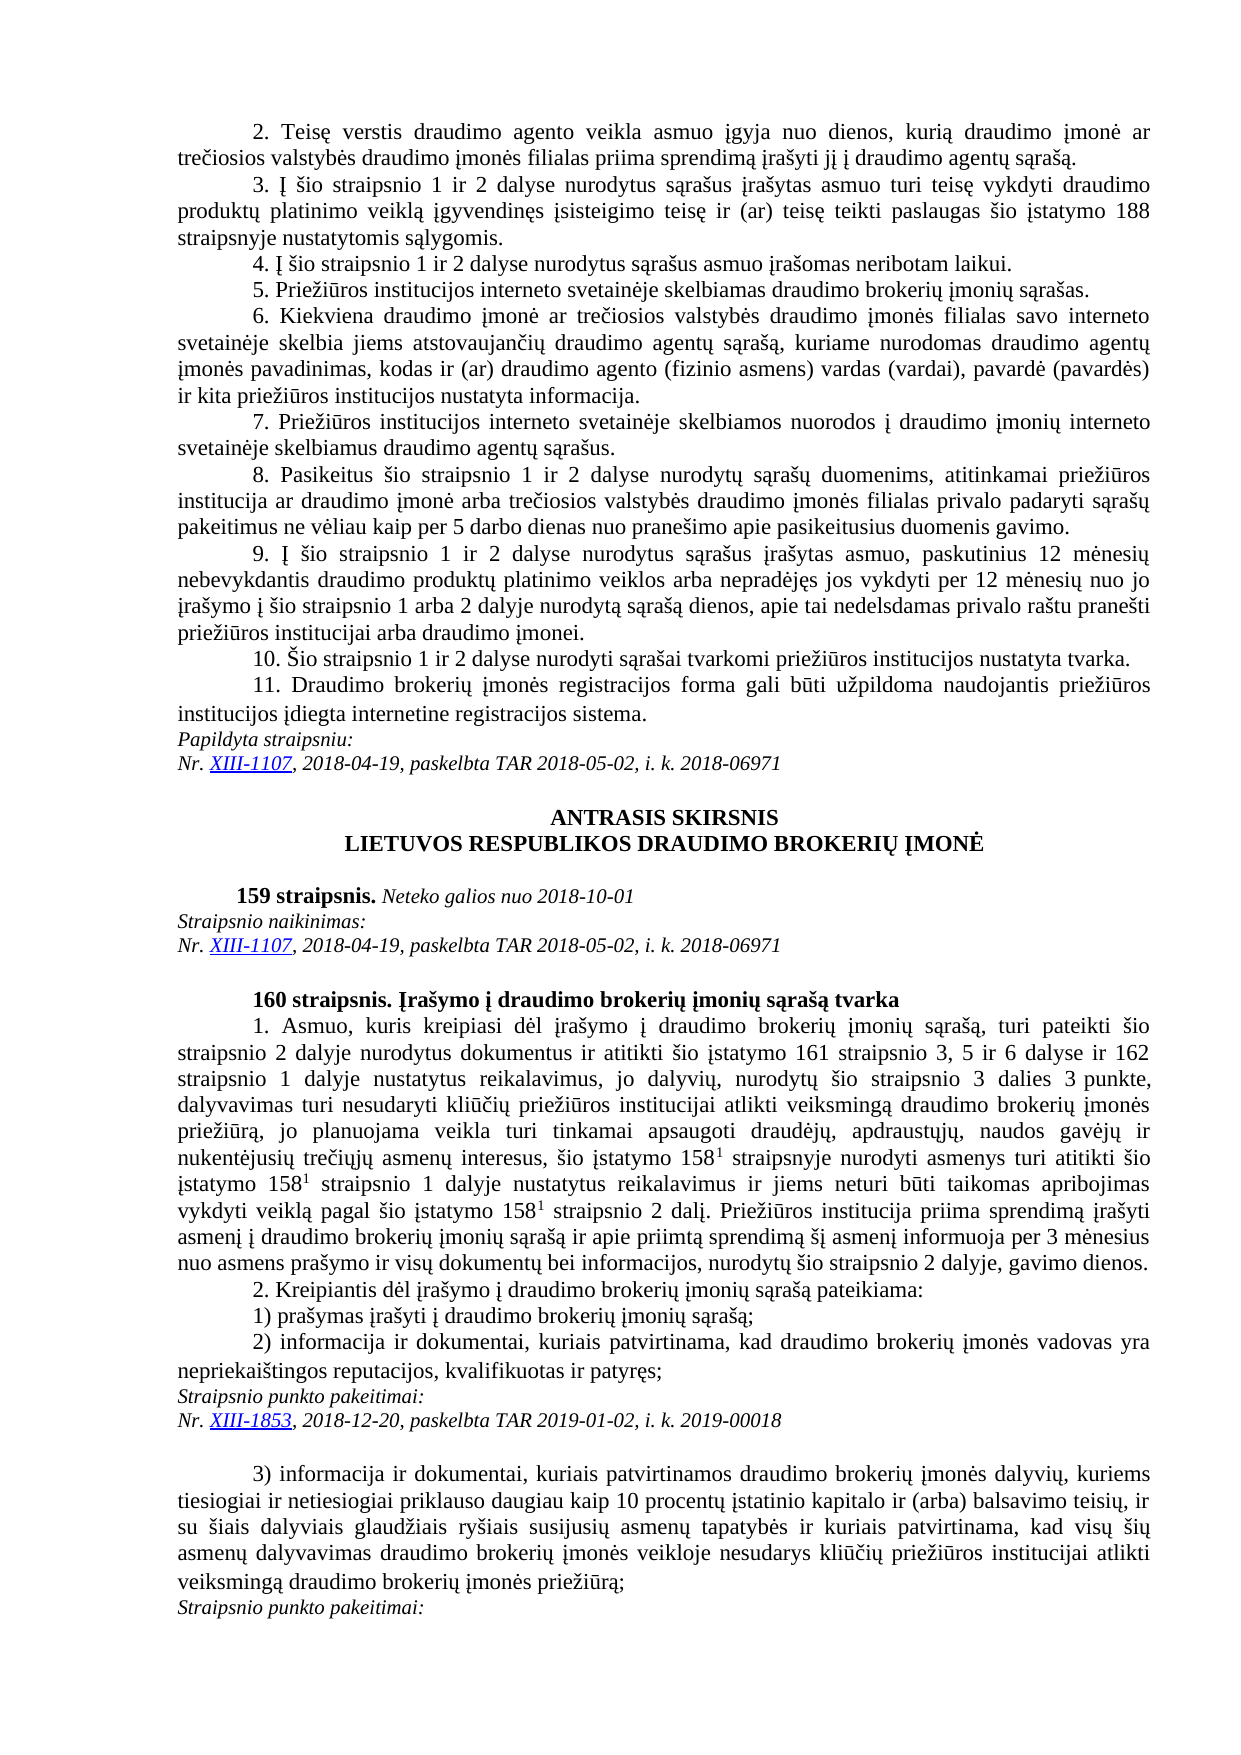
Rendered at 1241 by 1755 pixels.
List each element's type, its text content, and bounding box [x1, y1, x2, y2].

text Nr. XIII-1107, 2018-04-19, paskelbta TAR 2018-05-02, i. k. 2018-06971 [177, 751, 1152, 775]
text 2. Kreipiantis dėl įrašymo į draudimo brokerių įmonių sąrašą pateikiama: [177, 1276, 1152, 1302]
text 4. Į šio straipsnio 1 ir 2 dalyse nurodytus sąrašus asmuo įrašomas neribotam laikui. [177, 250, 1152, 276]
text 9. Į šio straipsnio 1 ir 2 dalyse nurodytus sąrašus įrašytas asmuo, paskutinius 12 mėnesių nebevykdantis draudimo produktų platinimo veiklos arba nepradėjęs jos vykdyti per 12 mėnesių nuo jo įrašymo į šio straipsnio 1 arba 2 dalyje nurodytą sąrašą dienos, apie tai nedelsdamas privalo raštu pranešti priežiūros institucijai arba draudimo įmonei. [177, 540, 1152, 645]
text 8. Pasikeitus šio straipsnio 1 ir 2 dalyse nurodytų sąrašų duomenims, atitinkamai priežiūros institucija ar draudimo įmonė arba trečiosios valstybės draudimo įmonės filialas privalo padaryti sąrašų pakeitimus ne vėliau kaip per 5 darbo dienas nuo pranešimo apie pasikeitusius duomenis gavimo. [177, 461, 1152, 540]
text 3) informacija ir dokumentai, kuriais patvirtinamos draudimo brokerių įmonės dalyvių, kuriems tiesiogiai ir netiesiogiai priklauso daugiau kaip 10 procentų įstatinio kapitalo ir (arba) balsavimo teisių, ir su šiais dalyviais glaudžiais ryšiais susijusių asmenų tapatybės ir kuriais patvirtinama, kad visų šių asmenų dalyvavimas draudimo brokerių įmonės veikloje nesudarys kliūčių priežiūros institucijai atlikti veiksmingą draudimo brokerių įmonės priežiūrą; [177, 1460, 1152, 1594]
text Straipsnio punkto pakeitimai: [177, 1594, 1152, 1619]
text 6. Kiekviena draudimo įmonė ar trečiosios valstybės draudimo įmonės filialas savo interneto svetainėje skelbia jiems atstovaujančių draudimo agentų sąrašą, kuriame nurodomas draudimo agentų įmonės pavadinimas, kodas ir (ar) draudimo agento (fizinio asmens) vardas (vardai), pavardė (pavardės) ir kita priežiūros institucijos nustatyta informacija. [177, 303, 1152, 408]
text 7. Priežiūros institucijos interneto svetainėje skelbiamos nuorodos į draudimo įmonių interneto svetainėje skelbiamus draudimo agentų sąrašus. [177, 408, 1152, 461]
text 159 straipsnis. Neteko galios nuo 2018-10-01 [177, 883, 1152, 909]
text 2) informacija ir dokumentai, kuriais patvirtinama, kad draudimo brokerių įmonės vadovas yra nepriekaištingos reputacijos, kvalifikuotas ir patyręs; [177, 1328, 1152, 1383]
text 3. Į šio straipsnio 1 ir 2 dalyse nurodytus sąrašus įrašytas asmuo turi teisę vykdyti draudimo produktų platinimo veiklą įgyvendinęs įsisteigimo teisę ir (ar) teisę teikti paslaugas šio įstatymo 188 straipsnyje nustatytomis sąlygomis. [177, 171, 1152, 250]
text 5. Priežiūros institucijos interneto svetainėje skelbiamas draudimo brokerių įmonių sąrašas. [177, 276, 1152, 303]
text Nr. XIII-1853, 2018-12-20, paskelbta TAR 2019-01-02, i. k. 2019-00018 [177, 1408, 1152, 1432]
text Papildyta straipsniu: [177, 727, 1152, 751]
text LIETUVOS RESPUBLIKOS DRAUDIMO BROKERIŲ ĮMONĖ [177, 830, 1152, 856]
text 1) prašymas įrašyti į draudimo brokerių įmonių sąrašą; [177, 1302, 1152, 1328]
text Straipsnio naikinimas: [177, 909, 1152, 933]
text 160 straipsnis. Įrašymo į draudimo brokerių įmonių sąrašą tvarka [177, 986, 1152, 1012]
text ANTRASIS SKIRSNIS [177, 803, 1152, 830]
text 10. Šio straipsnio 1 ir 2 dalyse nurodyti sąrašai tvarkomi priežiūros institucijos nustatyta tvarka. [177, 645, 1152, 672]
text Nr. XIII-1107, 2018-04-19, paskelbta TAR 2018-05-02, i. k. 2018-06971 [177, 933, 1152, 957]
text Straipsnio punkto pakeitimai: [177, 1383, 1152, 1408]
text 11. Draudimo brokerių įmonės registracijos forma gali būti užpildoma naudojantis priežiūros institucijos įdiegta internetine registracijos sistema. [177, 672, 1152, 727]
text 1. Asmuo, kuris kreipiasi dėl įrašymo į draudimo brokerių įmonių sąrašą, turi pateikti šio straipsnio 2 dalyje nurodytus dokumentus ir atitikti šio įstatymo 161 straipsnio 3, 5 ir 6 dalyse ir 162 straipsnio 1 dalyje nustatytus reikalavimus, jo dalyvių, nurodytų šio straipsnio 3 dalies 3 punkte, dalyvavimas turi nesudaryti kliūčių priežiūros institucijai atlikti veiksmingą draudimo brokerių įmonės priežiūrą, jo planuojama veikla turi tinkamai apsaugoti draudėjų, apdraustųjų, naudos gavėjų ir nukentėjusių trečiųjų asmenų interesus, šio įstatymo 1581 straipsnyje nurodyti asmenys turi atitikti šio įstatymo 1581 straipsnio 1 dalyje nustatytus reikalavimus ir jiems neturi būti taikomas apribojimas vykdyti veiklą pagal šio įstatymo 1581 straipsnio 2 dalį. Priežiūros institucija priima sprendimą įrašyti asmenį į draudimo brokerių įmonių sąrašą ir apie priimtą sprendimą šį asmenį informuoja per 3 mėnesius nuo asmens prašymo ir visų dokumentų bei informacijos, nurodytų šio straipsnio 2 dalyje, gavimo dienos. [177, 1012, 1152, 1276]
text 2. Teisę verstis draudimo agento veikla asmuo įgyja nuo dienos, kurią draudimo įmonė ar trečiosios valstybės draudimo įmonės filialas priima sprendimą įrašyti jį į draudimo agentų sąrašą. [177, 118, 1152, 171]
